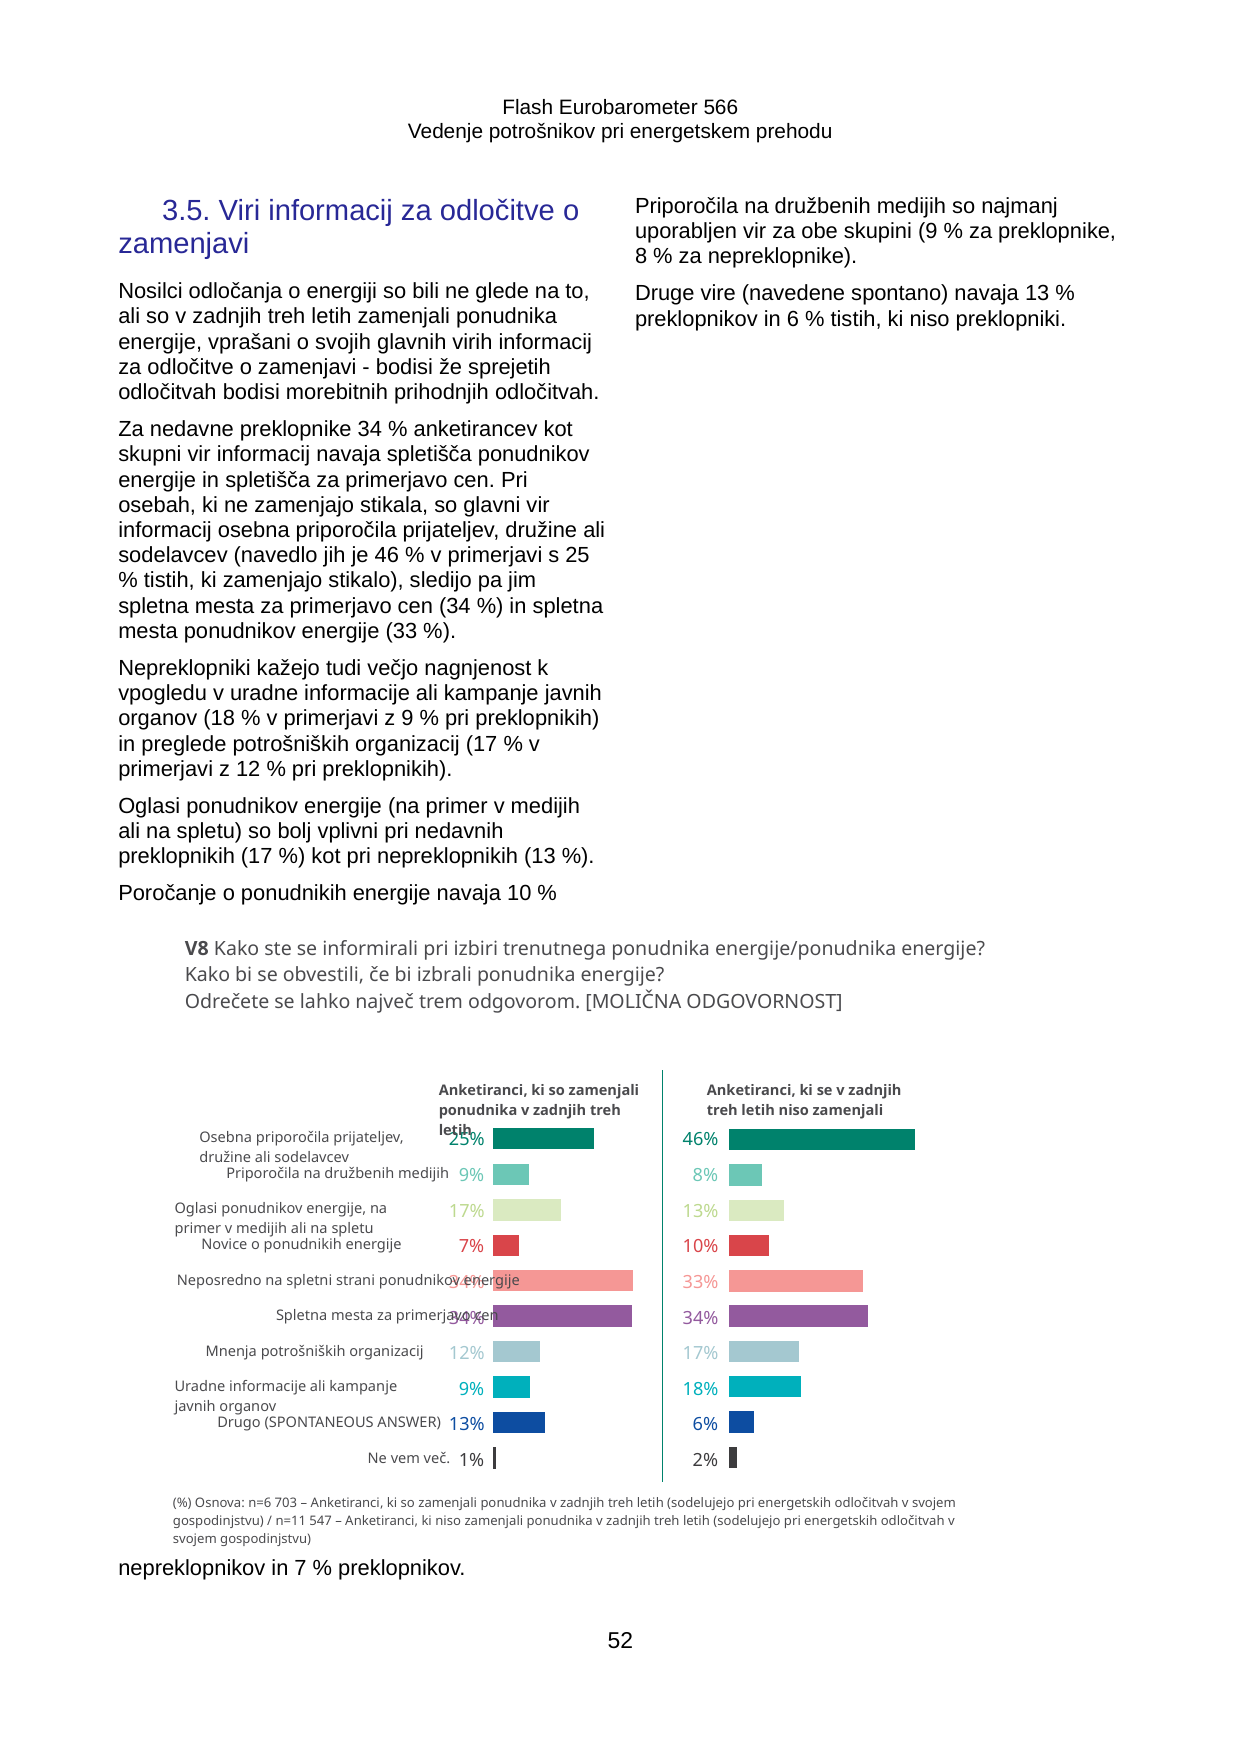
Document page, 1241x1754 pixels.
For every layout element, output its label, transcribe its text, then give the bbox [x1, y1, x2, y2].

subtitle 3.5. Viri informacij za odločitve o zamenjavi [118, 193, 605, 260]
text Poročanje o ponudnikih energije navaja 10 % nepreklopnikov in 7 % preklopnikov. [118, 880, 605, 1580]
text Za nedavne preklopnike 34 % anketirancev kot skupni vir informacij navaja spletišča ponudnikov energije in spletišča za primerjavo cen. Pri osebah, ki ne zamenjajo stikala, so glavni vir informacij osebna priporočila prijateljev, družine ali sodelavcev (navedlo jih je 46 % v primerjavi s 25 % tistih, ki zamenjajo stikalo), sledijo pa jim spletna mesta za primerjavo cen (34 %) in spletna mesta ponudnikov energije (33 %). [118, 416, 605, 643]
text Druge vire (navedene spontano) navaja 13 % preklopnikov in 6 % tistih, ki niso preklopniki. [635, 280, 1122, 331]
text Priporočila na družbenih medijih so najmanj uporabljen vir za obe skupini (9 % za preklopnike, 8 % za nepreklopnike). [635, 193, 1122, 268]
text Nepreklopniki kažejo tudi večjo nagnjenost k vpogledu v uradne informacije ali kampanje javnih organov (18 % v primerjavi z 9 % pri preklopnikih) in preglede potrošniških organizacij (17 % v primerjavi z 12 % pri preklopnikih). [118, 655, 605, 781]
text Oglasi ponudnikov energije (na primer v medijih ali na spletu) so bolj vplivni pri nedavnih preklopnikih (17 %) kot pri nepreklopnikih (13 %). [118, 793, 605, 868]
text Nosilci odločanja o energiji so bili ne glede na to, ali so v zadnjih treh letih zamenjali ponudnika energije, vprašani o svojih glavnih virih informacij za odločitve o zamenjavi - bodisi že sprejetih odločitvah bodisi morebitnih prihodnjih odločitvah. [118, 278, 605, 404]
